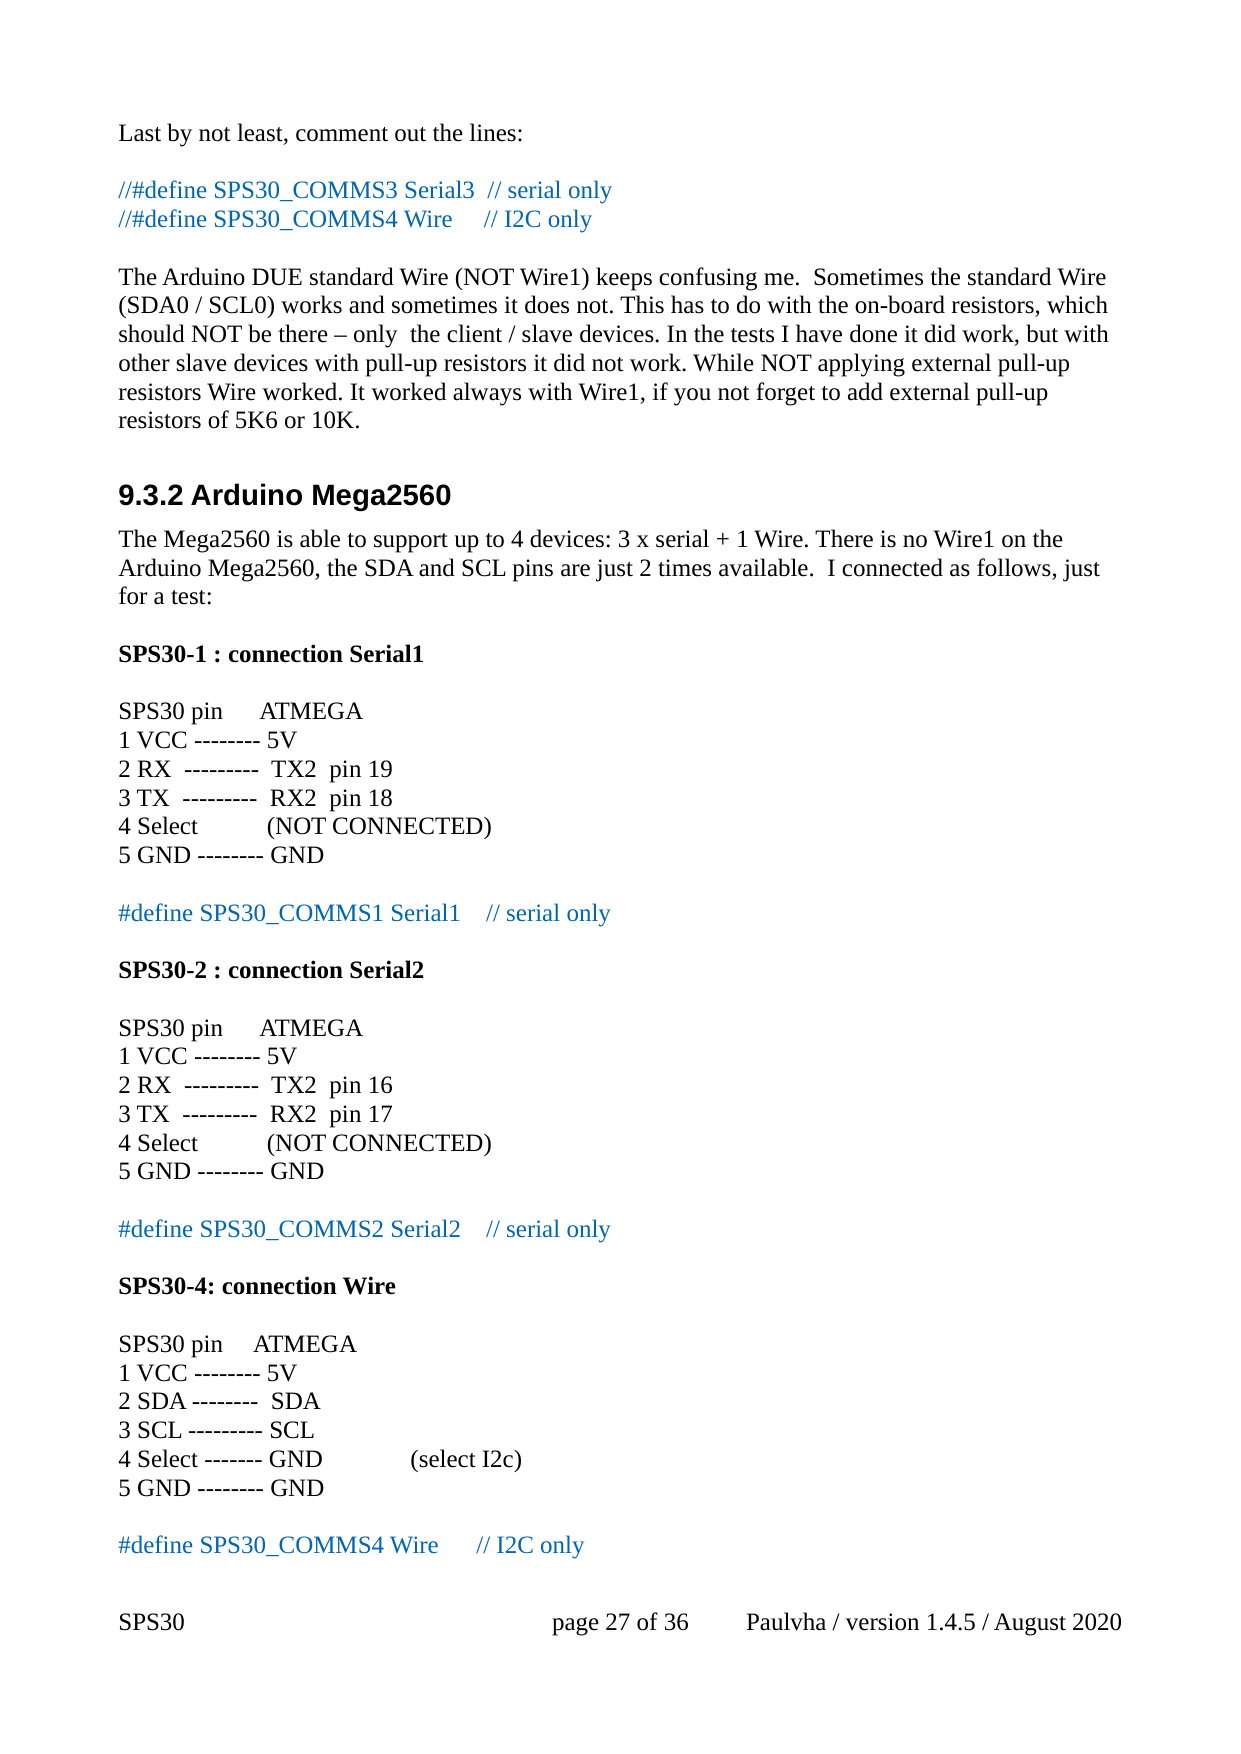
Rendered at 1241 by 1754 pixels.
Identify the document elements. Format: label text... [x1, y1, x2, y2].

text //#define SPS30_COMMS3 Serial3 // serial only [118, 176, 1122, 204]
text 4 Select (NOT CONNECTED) [118, 1128, 1122, 1156]
text 4 Select ------- GND (select I2c) [118, 1444, 1122, 1473]
text 2 RX --------- TX2 pin 19 [118, 754, 1122, 783]
text 5 GND -------- GND [118, 840, 1122, 869]
text 2 SDA -------- SDA [118, 1386, 1122, 1415]
text 1 VCC -------- 5V [118, 1358, 1122, 1386]
text 3 SCL --------- SCL [118, 1415, 1122, 1444]
text SPS30 pin ATMEGA [118, 1013, 1122, 1041]
text The Mega2560 is able to support up to 4 devices: 3 x serial + 1 Wire. There is no Wire1 on the Arduino Mega2560, the SDA and SCL pins are just 2 times available. I connected as follows, just for a test: [118, 524, 1122, 610]
text #define SPS30_COMMS2 Serial2 // serial only [118, 1214, 1122, 1243]
text #define SPS30_COMMS1 Serial1 // serial only [118, 898, 1122, 926]
text 5 GND -------- GND [118, 1473, 1122, 1501]
text 4 Select (NOT CONNECTED) [118, 811, 1122, 840]
subtitle 9.3.2 Arduino Mega2560 [118, 478, 1122, 511]
text SPS30-1 : connection Serial1 [118, 639, 1122, 668]
text SPS30-2 : connection Serial2 [118, 955, 1122, 984]
text Last by not least, comment out the lines: [118, 118, 1122, 147]
text 2 RX --------- TX2 pin 16 [118, 1070, 1122, 1099]
text 3 TX --------- RX2 pin 18 [118, 783, 1122, 811]
text SPS30-4: connection Wire [118, 1271, 1122, 1300]
text #define SPS30_COMMS4 Wire // I2C only [118, 1530, 1122, 1559]
text //#define SPS30_COMMS4 Wire // I2C only [118, 204, 1122, 233]
text The Arduino DUE standard Wire (NOT Wire1) keeps confusing me. Sometimes the standard Wire (SDA0 / SCL0) works and sometimes it does not. This has to do with the on-board resistors, which should NOT be there – only the client / slave devices. In the tests I have done it did work, but with other slave devices with pull-up resistors it did not work. While NOT applying external pull-up resistors Wire worked. It worked always with Wire1, if you not forget to add external pull-up resistors of 5K6 or 10K. [118, 262, 1122, 434]
text 3 TX --------- RX2 pin 17 [118, 1099, 1122, 1128]
text 1 VCC -------- 5V [118, 1041, 1122, 1070]
text SPS30 pin ATMEGA [118, 696, 1122, 725]
text 5 GND -------- GND [118, 1156, 1122, 1185]
text SPS30 pin ATMEGA [118, 1329, 1122, 1358]
text 1 VCC -------- 5V [118, 725, 1122, 754]
